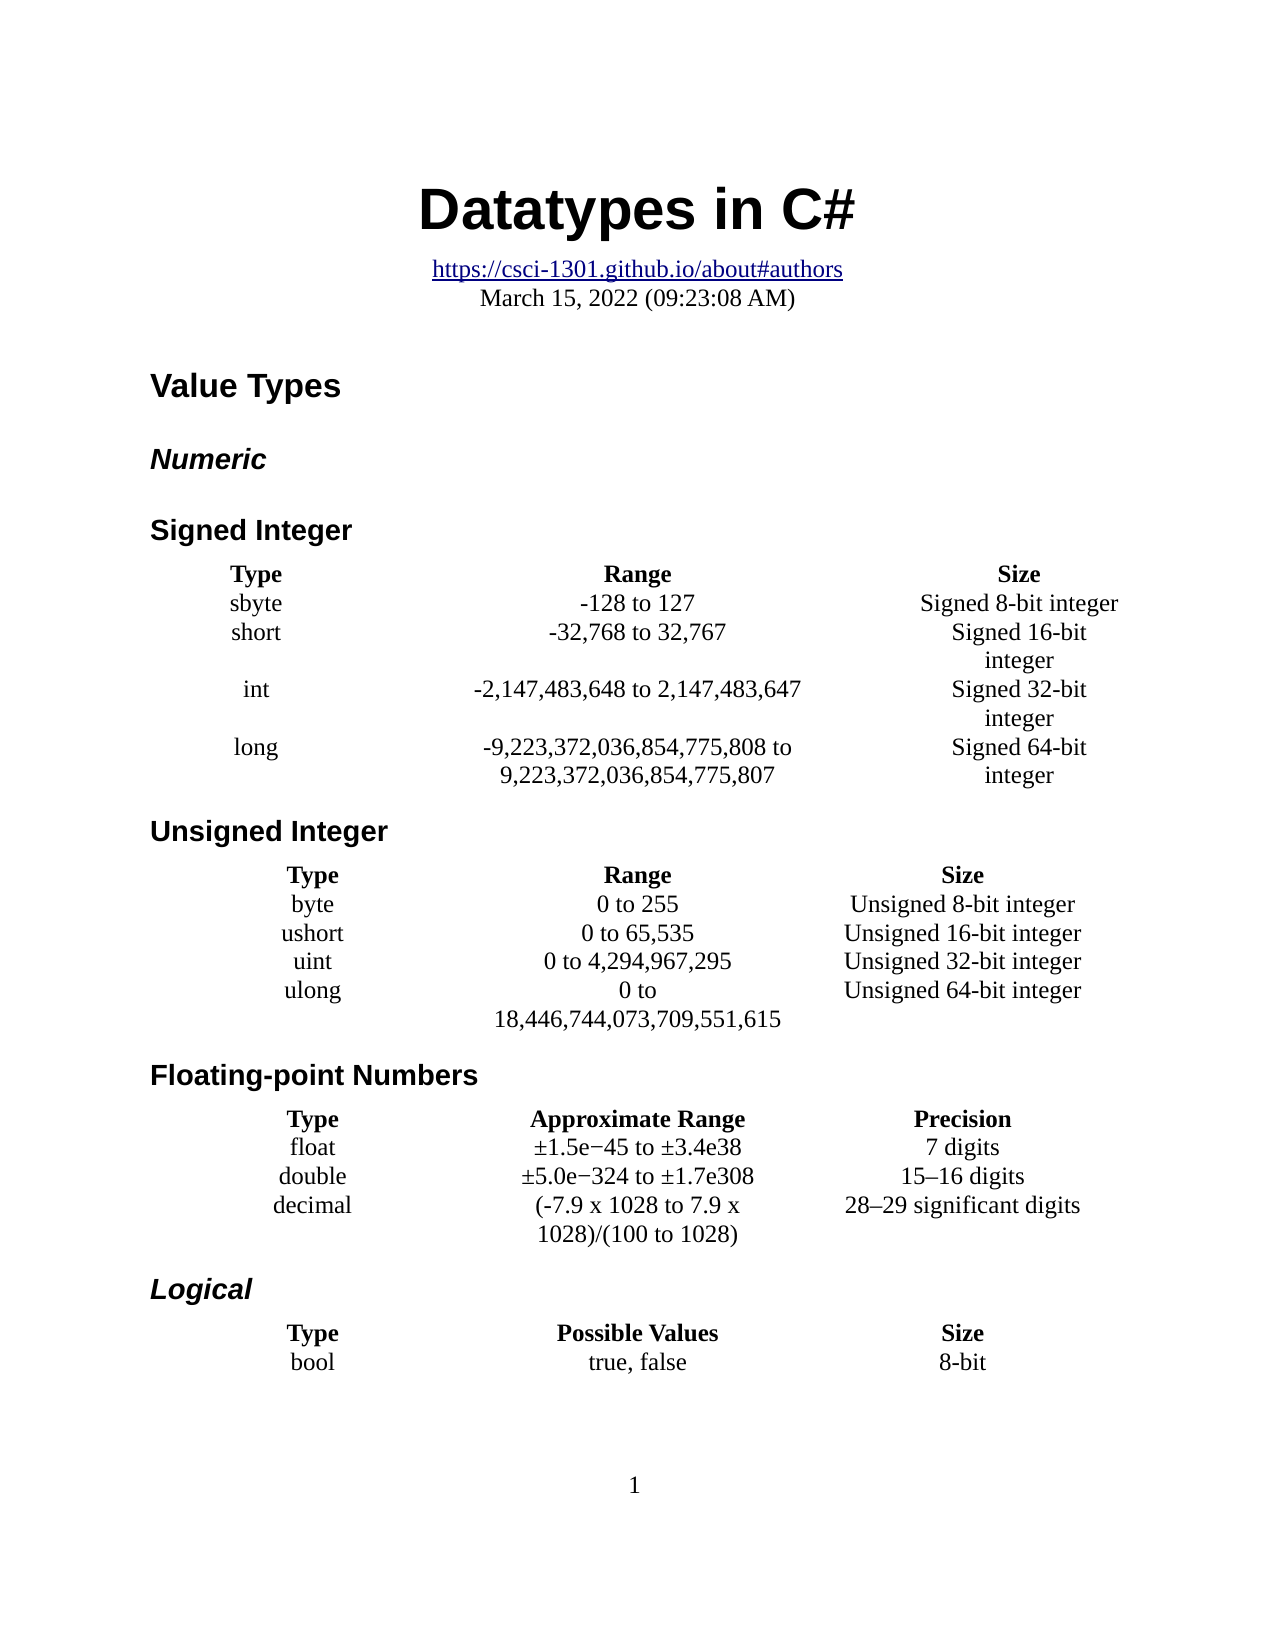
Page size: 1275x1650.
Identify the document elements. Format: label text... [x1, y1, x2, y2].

table_header Type [150, 860, 475, 889]
table_cell byte [150, 889, 475, 918]
table_cell 15–16 digits [800, 1161, 1125, 1190]
table_header Approximate Range [475, 1104, 800, 1132]
table_cell decimal [150, 1190, 475, 1247]
table_cell -2,147,483,648 to 2,147,483,647 [362, 674, 913, 732]
table_cell ulong [150, 975, 475, 1033]
table_cell Signed 64-bit integer [913, 732, 1125, 789]
table_cell Unsigned 8-bit integer [800, 889, 1125, 918]
table_cell ±5.0e−324 to ±1.7e308 [475, 1161, 800, 1190]
table_header Range [362, 559, 913, 588]
table_cell 8-bit [800, 1347, 1125, 1376]
table_cell ushort [150, 918, 475, 946]
table_cell 0 to 255 [475, 889, 800, 918]
table_cell 7 digits [800, 1133, 1125, 1161]
table_cell 0 to 18,446,744,073,709,551,615 [475, 975, 800, 1033]
table_header Size [913, 559, 1125, 588]
table_cell 0 to 65,535 [475, 918, 800, 946]
table_cell float [150, 1133, 475, 1161]
table_cell -9,223,372,036,854,775,808 to 9,223,372,036,854,775,807 [362, 732, 913, 789]
table_header Size [800, 1319, 1125, 1347]
table_cell 28–29 significant digits [800, 1190, 1125, 1247]
table_cell uint [150, 946, 475, 975]
table_cell sbyte [150, 588, 362, 617]
table_header Type [150, 1319, 475, 1347]
table_header Precision [800, 1104, 1125, 1132]
table_cell -128 to 127 [362, 588, 913, 617]
table_cell bool [150, 1347, 475, 1376]
table_cell Signed 32-bit integer [913, 674, 1125, 732]
table_cell Unsigned 16-bit integer [800, 918, 1125, 946]
table_cell (-7.9 x 1028 to 7.9 x 1028)/(100 to 1028) [475, 1190, 800, 1247]
table_cell short [150, 617, 362, 674]
table_cell Signed 16-bit integer [913, 617, 1125, 674]
table_cell Signed 8-bit integer [913, 588, 1125, 617]
table_cell double [150, 1161, 475, 1190]
table_cell Unsigned 32-bit integer [800, 946, 1125, 975]
table_cell true, false [475, 1347, 800, 1376]
table_cell ±1.5e−45 to ±3.4e38 [475, 1133, 800, 1161]
subtitle Numeric [150, 442, 1125, 476]
table_cell long [150, 732, 362, 789]
table_cell Unsigned 64-bit integer [800, 975, 1125, 1033]
table_header Type [150, 559, 362, 588]
subtitle Logical [150, 1272, 1125, 1306]
subtitle Value Types [150, 366, 1125, 404]
table_cell 0 to 4,294,967,295 [475, 946, 800, 975]
table_header Possible Values [475, 1319, 800, 1347]
title Datatypes in C# [150, 175, 1125, 242]
table_cell int [150, 674, 362, 732]
table_header Size [800, 860, 1125, 889]
text https://csci-1301.github.io/about#authors [150, 254, 1125, 283]
text March 15, 2022 (09:23:08 AM) [150, 283, 1125, 312]
subtitle Unsigned Integer [150, 814, 1125, 848]
table_header Range [475, 860, 800, 889]
table_header Type [150, 1104, 475, 1132]
subtitle Signed Integer [150, 513, 1125, 547]
subtitle Floating-point Numbers [150, 1058, 1125, 1091]
table_cell -32,768 to 32,767 [362, 617, 913, 674]
